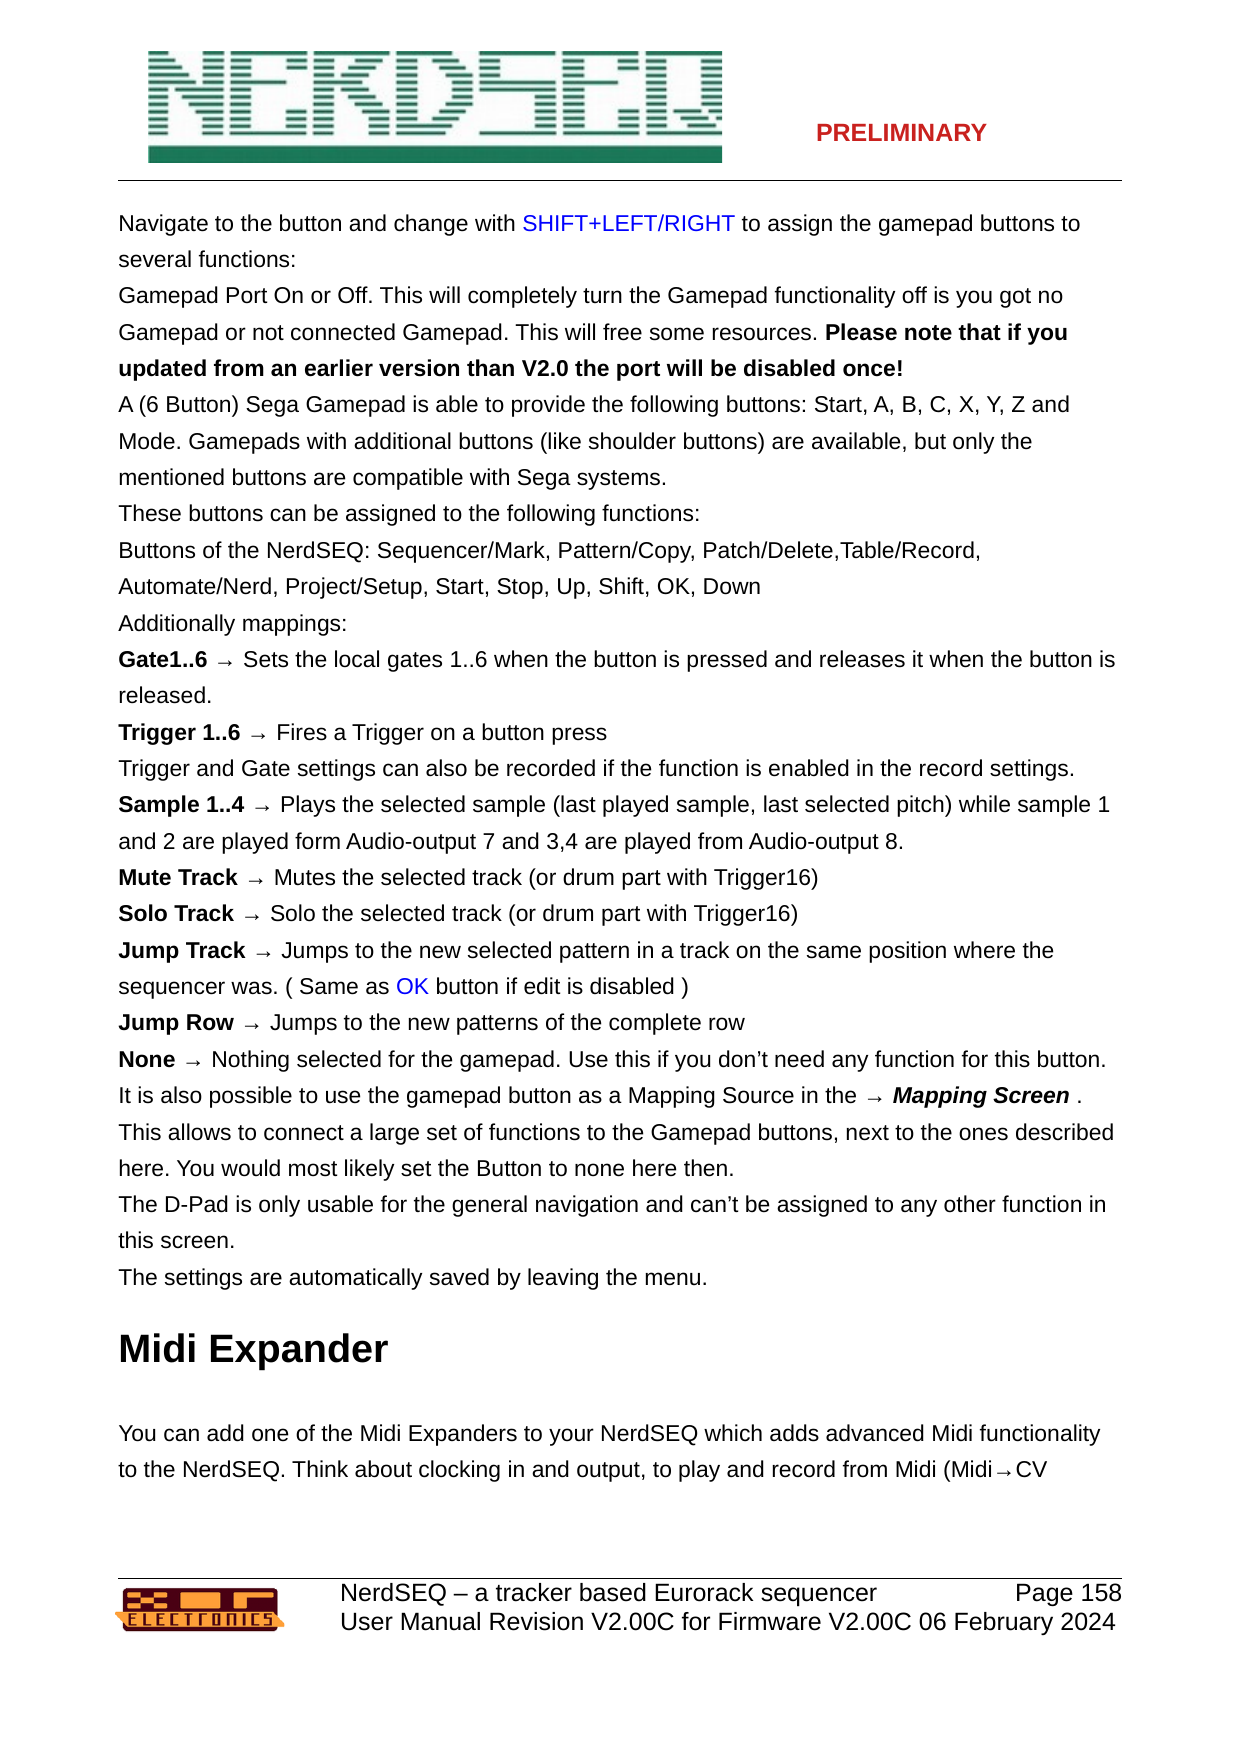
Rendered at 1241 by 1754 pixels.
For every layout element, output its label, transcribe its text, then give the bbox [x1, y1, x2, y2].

text Additionally mappings: [118, 609, 1122, 636]
text Jump Track → Jumps to the new selected pattern in a track on the same position where the sequencer was. ( Same as OK button if edit is disabled ) [118, 937, 1122, 999]
text Jump Row → Jumps to the new patterns of the complete row [118, 1009, 1122, 1036]
text Gate1..6 → Sets the local gates 1..6 when the button is pressed and releases it when the button is released. [118, 646, 1122, 708]
text A (6 Button) Sega Gamepad is able to provide the following buttons: Start, A, B, C, X, Y, Z and Mode. Gamepads with additional buttons (like shoulder buttons) are available, but only the mentioned buttons are compatible with Sega systems. [118, 391, 1122, 490]
picture [148, 51, 723, 163]
text Navigate to the button and change with SHIFT+LEFT/RIGHT to assign the gamepad buttons to several functions: [118, 209, 1122, 272]
text It is also possible to use the gamepad button as a Mapping Source in the → Mapping Screen . This allows to connect a large set of functions to the Gamepad buttons, next to the ones described here. You would most likely set the Button to none here then. [118, 1082, 1122, 1181]
text Solo Track → Solo the selected track (or drum part with Trigger16) [118, 900, 1122, 927]
text None → Nothing selected for the gamepad. Use this if you don’t need any function for this button. [118, 1046, 1122, 1072]
text These buttons can be assigned to the following functions: [118, 500, 1122, 527]
text Sample 1..4 → Plays the selected sample (last played sample, last selected pitch) while sample 1 and 2 are played form Audio-output 7 and 3,4 are played from Audio-output 8. [118, 791, 1122, 854]
text Trigger 1..6 → Fires a Trigger on a button press [118, 718, 1122, 745]
text Buttons of the NerdSEQ: Sequencer/Mark, Pattern/Copy, Patch/Delete,Table/Record, Automate/Nerd, Project/Setup, Start, Stop, Up, Shift, OK, Down [118, 537, 1122, 599]
text The settings are automatically saved by leaving the menu. [118, 1264, 1122, 1290]
text Gamepad Port On or Off. This will completely turn the Gamepad functionality off is you got no Gamepad or not connected Gamepad. This will free some resources. Please note that if you updated from an earlier version than V2.0 the port will be disabled once! [118, 282, 1122, 381]
text You can add one of the Midi Expanders to your NerdSEQ which adds advanced Midi functionality to the NerdSEQ. Think about clocking in and output, to play and record from Midi (Midi→CV [118, 1420, 1122, 1482]
text Mute Track → Mutes the selected track (or drum part with Trigger16) [118, 864, 1122, 890]
text The D-Pad is only usable for the general navigation and can’t be assigned to any other function in this screen. [118, 1191, 1122, 1254]
text Trigger and Gate settings can also be recorded if the function is enabled in the record settings. [118, 755, 1122, 781]
picture [115, 1584, 285, 1634]
subtitle Midi Expander [118, 1325, 1122, 1371]
